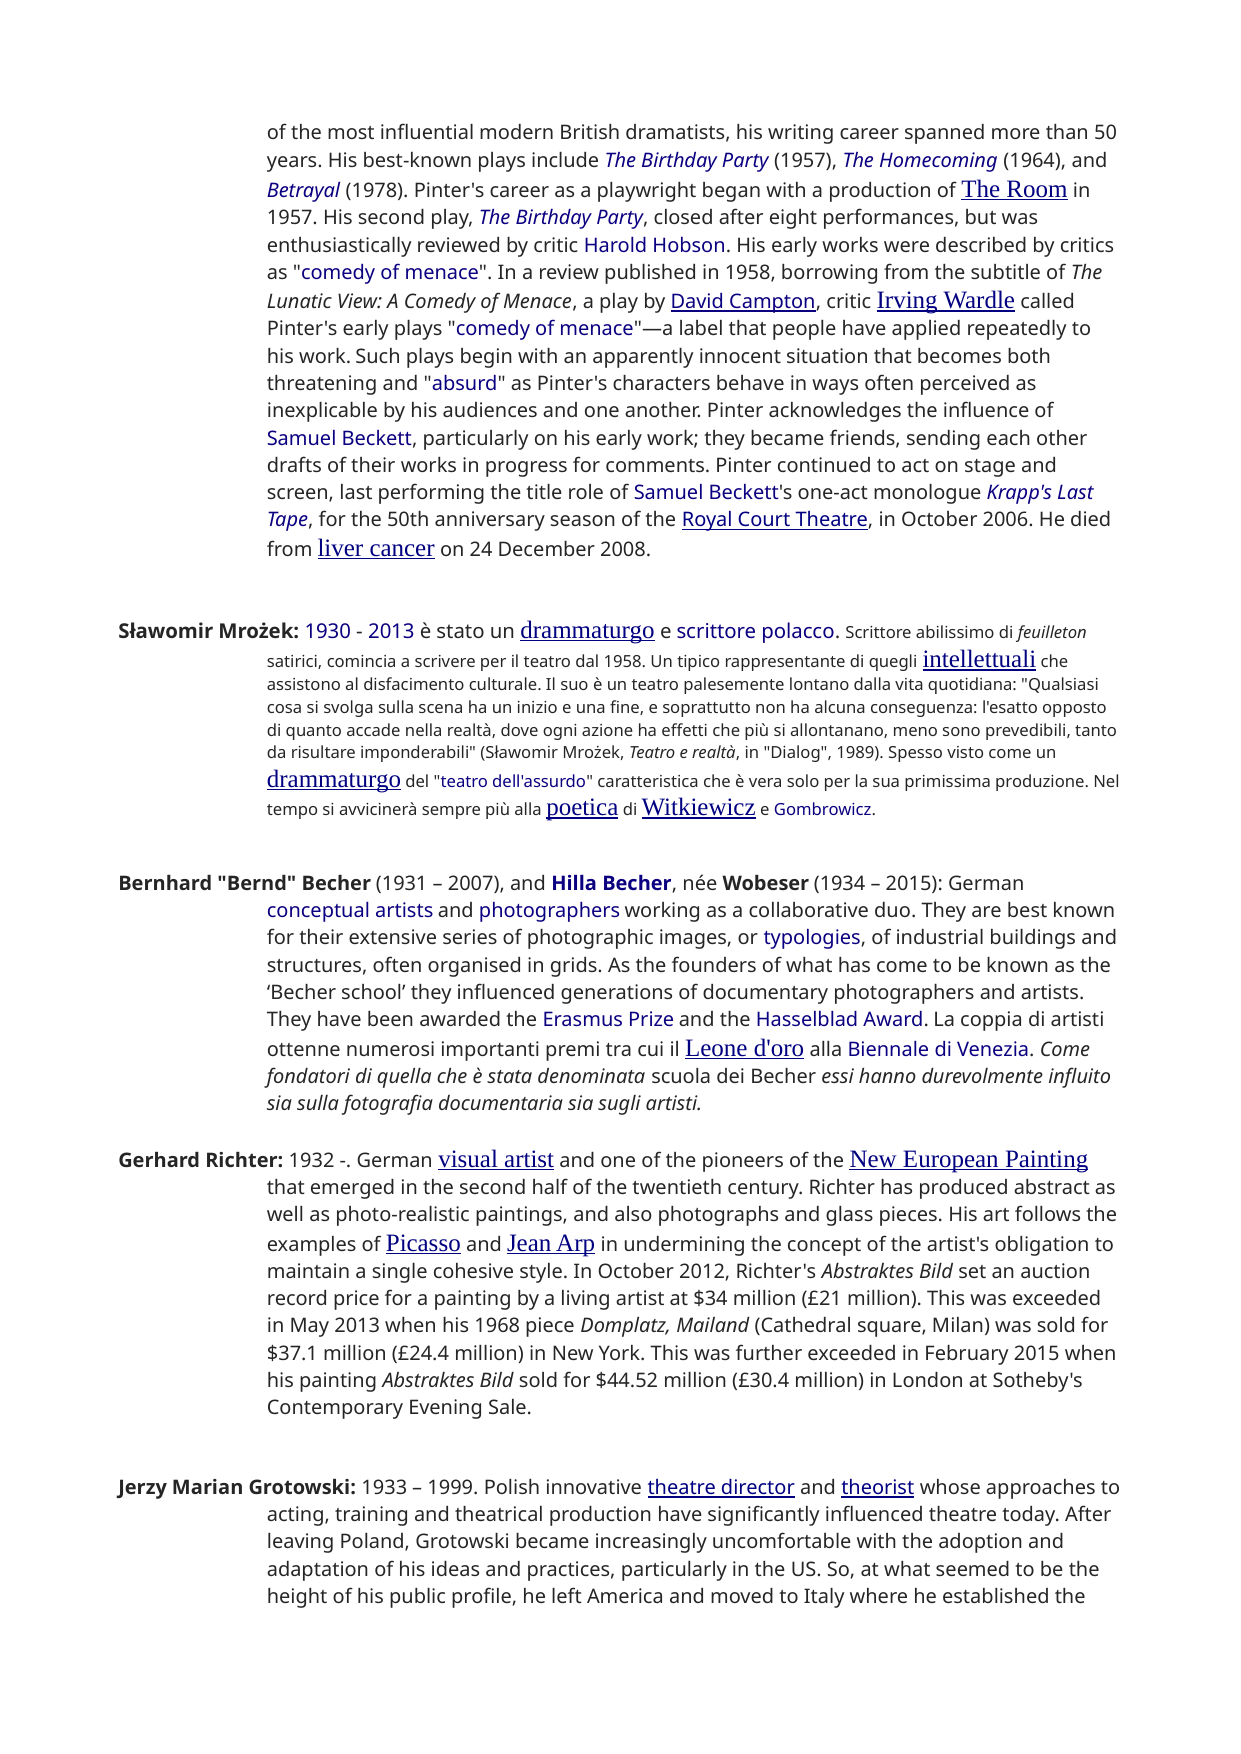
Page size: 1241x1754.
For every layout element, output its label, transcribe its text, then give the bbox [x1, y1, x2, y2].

text Gerhard Richter: 1932 -. German visual artist and one of the pioneers of the New European Painting that emerged in the second half of the twentieth century. Richter has produced abstract as well as photo-realistic paintings, and also photographs and glass pieces. His art follows the examples of Picasso and Jean Arp in undermining the concept of the artist's obligation to maintain a single cohesive style. In October 2012, Richter's Abstraktes Bild set an auction record price for a painting by a living artist at $34 million (£21 million). This was exceeded in May 2013 when his 1968 piece Domplatz, Mailand (Cathedral square, Milan) was sold for $37.1 million (£24.4 million) in New York. This was further exceeded in February 2015 when his painting Abstraktes Bild sold for $44.52 million (£30.4 million) in London at Sotheby's Contemporary Evening Sale. [118, 1144, 1122, 1421]
text Bernhard "Bernd" Becher (1931 – 2007), and Hilla Becher, née Wobeser (1934 – 2015): German conceptual artists and photographers working as a collaborative duo. They are best known for their extensive series of photographic images, or typologies, of industrial buildings and structures, often organised in grids. As the founders of what has come to be known as the ‘Becher school’ they influenced generations of documentary photographers and artists. They have been awarded the Erasmus Prize and the Hasselblad Award. La coppia di artisti ottenne numerosi importanti premi tra cui il Leone d'oro alla Biennale di Venezia. Come fondatori di quella che è stata denominata scuola dei Becher essi hanno durevolmente influito sia sulla fotografia documentaria sia sugli artisti. [118, 869, 1122, 1116]
text Jerzy Marian Grotowski: 1933 – 1999. Polish innovative theatre director and theorist whose approaches to acting, training and theatrical production have significantly influenced theatre today. After leaving Poland, Grotowski became increasingly uncomfortable with the adoption and adaptation of his ideas and practices, particularly in the US. So, at what seemed to be the height of his public profile, he left America and moved to Italy where he established the [118, 1473, 1122, 1609]
text of the most influential modern British dramatists, his writing career spanned more than 50 years. His best-known plays include The Birthday Party (1957), The Homecoming (1964), and Betrayal (1978). Pinter's career as a playwright began with a production of The Room in 1957. His second play, The Birthday Party, closed after eight performances, but was enthusiastically reviewed by critic Harold Hobson. His early works were described by critics as "comedy of menace". In a review published in 1958, borrowing from the subtitle of The Lunatic View: A Comedy of Menace, a play by David Campton, critic Irving Wardle called Pinter's early plays "comedy of menace"—a label that people have applied repeatedly to his work. Such plays begin with an apparently innocent situation that becomes both threatening and "absurd" as Pinter's characters behave in ways often perceived as inexplicable by his audiences and one another. Pinter acknowledges the influence of Samuel Beckett, particularly on his early work; they became friends, sending each other drafts of their works in progress for comments. Pinter continued to act on stage and screen, last performing the title role of Samuel Beckett's one-act monologue Krapp's Last Tape, for the 50th anniversary season of the Royal Court Theatre, in October 2006. He died from liver cancer on 24 December 2008. [118, 118, 1122, 562]
text Sławomir Mrożek: 1930 - 2013 è stato un drammaturgo e scrittore polacco. Scrittore abilissimo di feuilleton satirici, comincia a scrivere per il teatro dal 1958. Un tipico rappresentante di quegli intellettuali che assistono al disfacimento culturale. Il suo è un teatro palesemente lontano dalla vita quotidiana: "Qualsiasi cosa si svolga sulla scena ha un inizio e una fine, e soprattutto non ha alcuna conseguenza: l'esatto opposto di quanto accade nella realtà, dove ogni azione ha effetti che più si allontanano, meno sono prevedibili, tanto da risultare imponderabili" (Sławomir Mrożek, Teatro e realtà, in "Dialog", 1989). Spesso visto come un drammaturgo del "teatro dell'assurdo" caratteristica che è vera solo per la sua primissima produzione. Nel tempo si avvicinerà sempre più alla poetica di Witkiewicz e Gombrowicz. [118, 615, 1122, 821]
